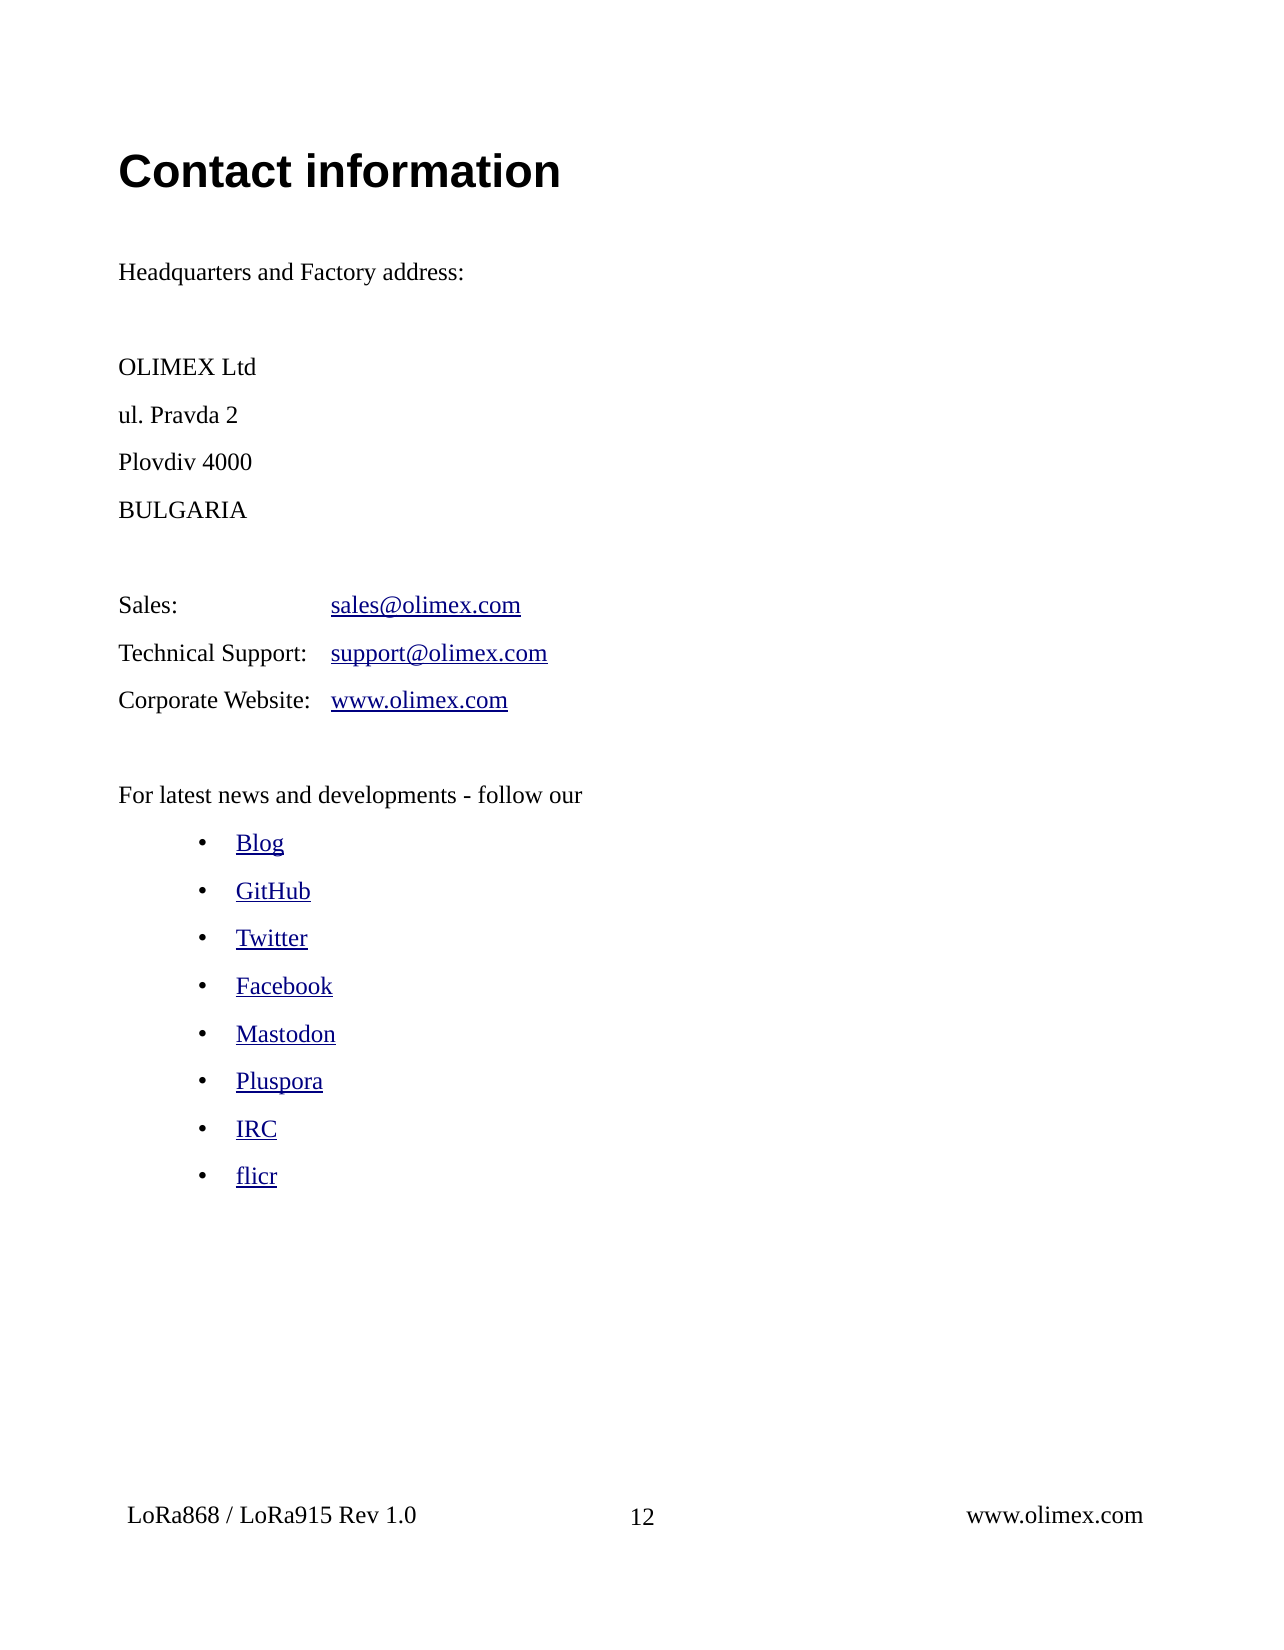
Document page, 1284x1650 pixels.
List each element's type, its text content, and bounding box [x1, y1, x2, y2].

text BULGARIA [118, 495, 1166, 524]
text ul. Pravda 2 [118, 400, 1166, 428]
list Mastodon [198, 1019, 1166, 1047]
list GitHub [198, 876, 1166, 904]
text For latest news and developments - follow our [118, 781, 1166, 809]
text Plovdiv 4000 [118, 447, 1166, 476]
subtitle Contact information [118, 143, 1166, 197]
list Twitter [198, 923, 1166, 952]
list flicr [198, 1161, 1166, 1190]
text OLIMEX Ltd [118, 352, 1166, 381]
text Corporate Website: www.olimex.com [118, 685, 1166, 714]
list Pluspora [198, 1066, 1166, 1095]
list Blog [198, 828, 1166, 857]
text Technical Support: support@olimex.com [118, 638, 1166, 667]
list IRC [198, 1114, 1166, 1143]
text Headquarters and Factory address: [118, 257, 1166, 286]
text Sales: sales@olimex.com [118, 590, 1166, 619]
list Facebook [198, 971, 1166, 1000]
